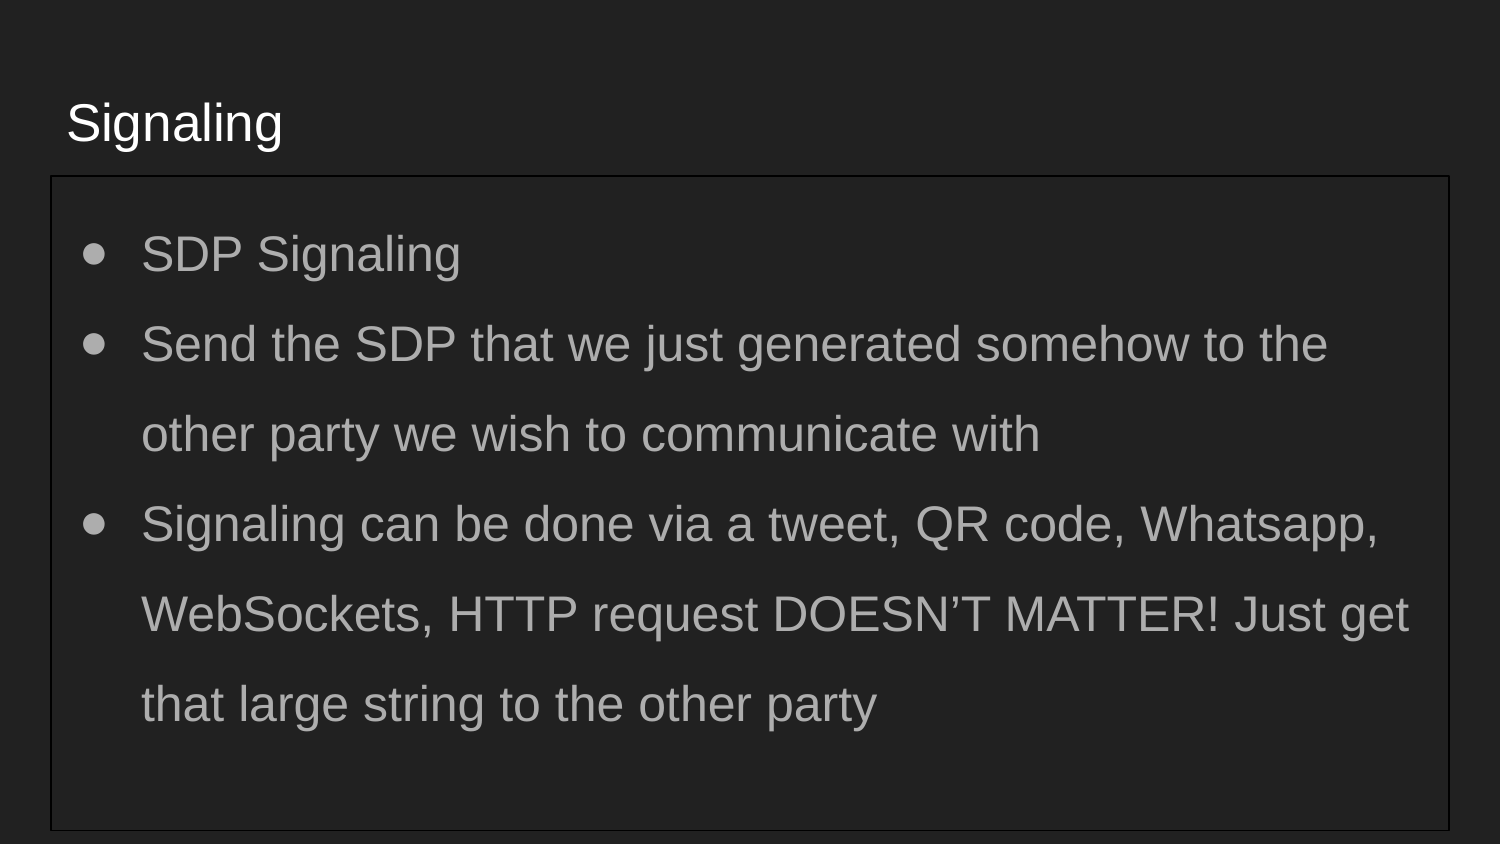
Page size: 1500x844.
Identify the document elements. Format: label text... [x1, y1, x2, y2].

list SDP Signaling Send the SDP that we just generated somehow to the other party we wish to communicate with Signaling can be done via a tweet, QR code, Whatsapp, WebSockets, HTTP request DOESN’T MATTER! Just get that large string to the other party [51, 175, 1449, 831]
title Signaling [51, 72, 1449, 167]
